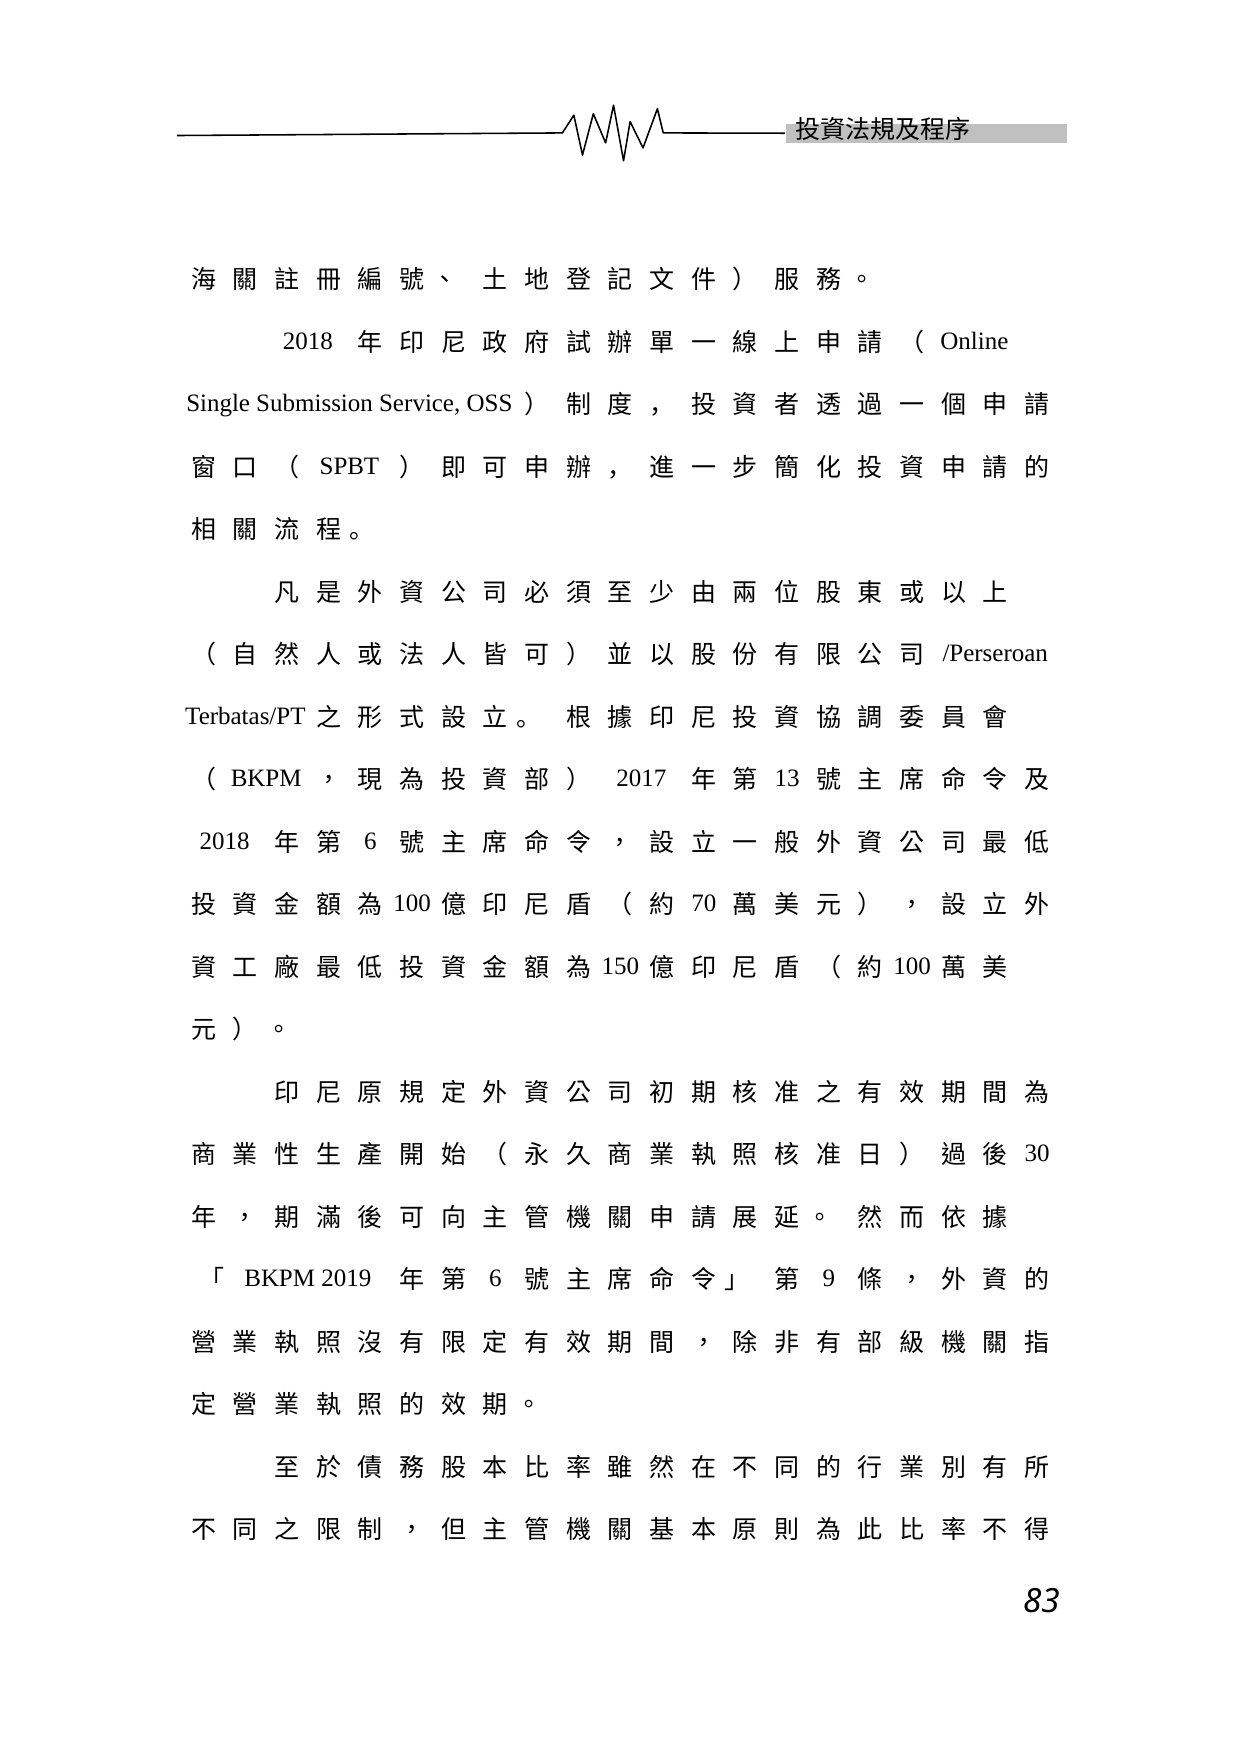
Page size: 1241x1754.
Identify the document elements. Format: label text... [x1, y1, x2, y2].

text 海關註冊編號、土地登記文件）服務。 [183, 236, 1058, 299]
text 印尼原規定外資公司初期核准之有效期間為商業性生產開始（永久商業執照核准日）過後30年，期滿後可向主管機關申請展延。然而依據「BKPM 2019年第6號主席命令」第9條，外資的營業執照沒有限定有效期間，除非有部級機關指定營業執照的效期。 [183, 1049, 1058, 1424]
text 凡是外資公司必須至少由兩位股東或以上（自然人或法人皆可）並以股份有限公司/Perseroan Terbatas/PT之形式設立。根據印尼投資協調委員會（BKPM，現為投資部）2017年第13號主席命令及2018年第6號主席命令，設立一般外資公司最低投資金額為100億印尼盾（約70萬美元），設立外資工廠最低投資金額為150億印尼盾（約100萬美元）。 [183, 549, 1058, 1049]
text 至於債務股本比率雖然在不同的行業別有所不同之限制，但主管機關基本原則為此比率不得 [183, 1424, 1058, 1549]
text 2018年印尼政府試辦單一線上申請（Online Single Submission Service, OSS）制度，投資者透過一個申請窗口（SPBT）即可申辦，進一步簡化投資申請的相關流程。 [183, 299, 1058, 549]
